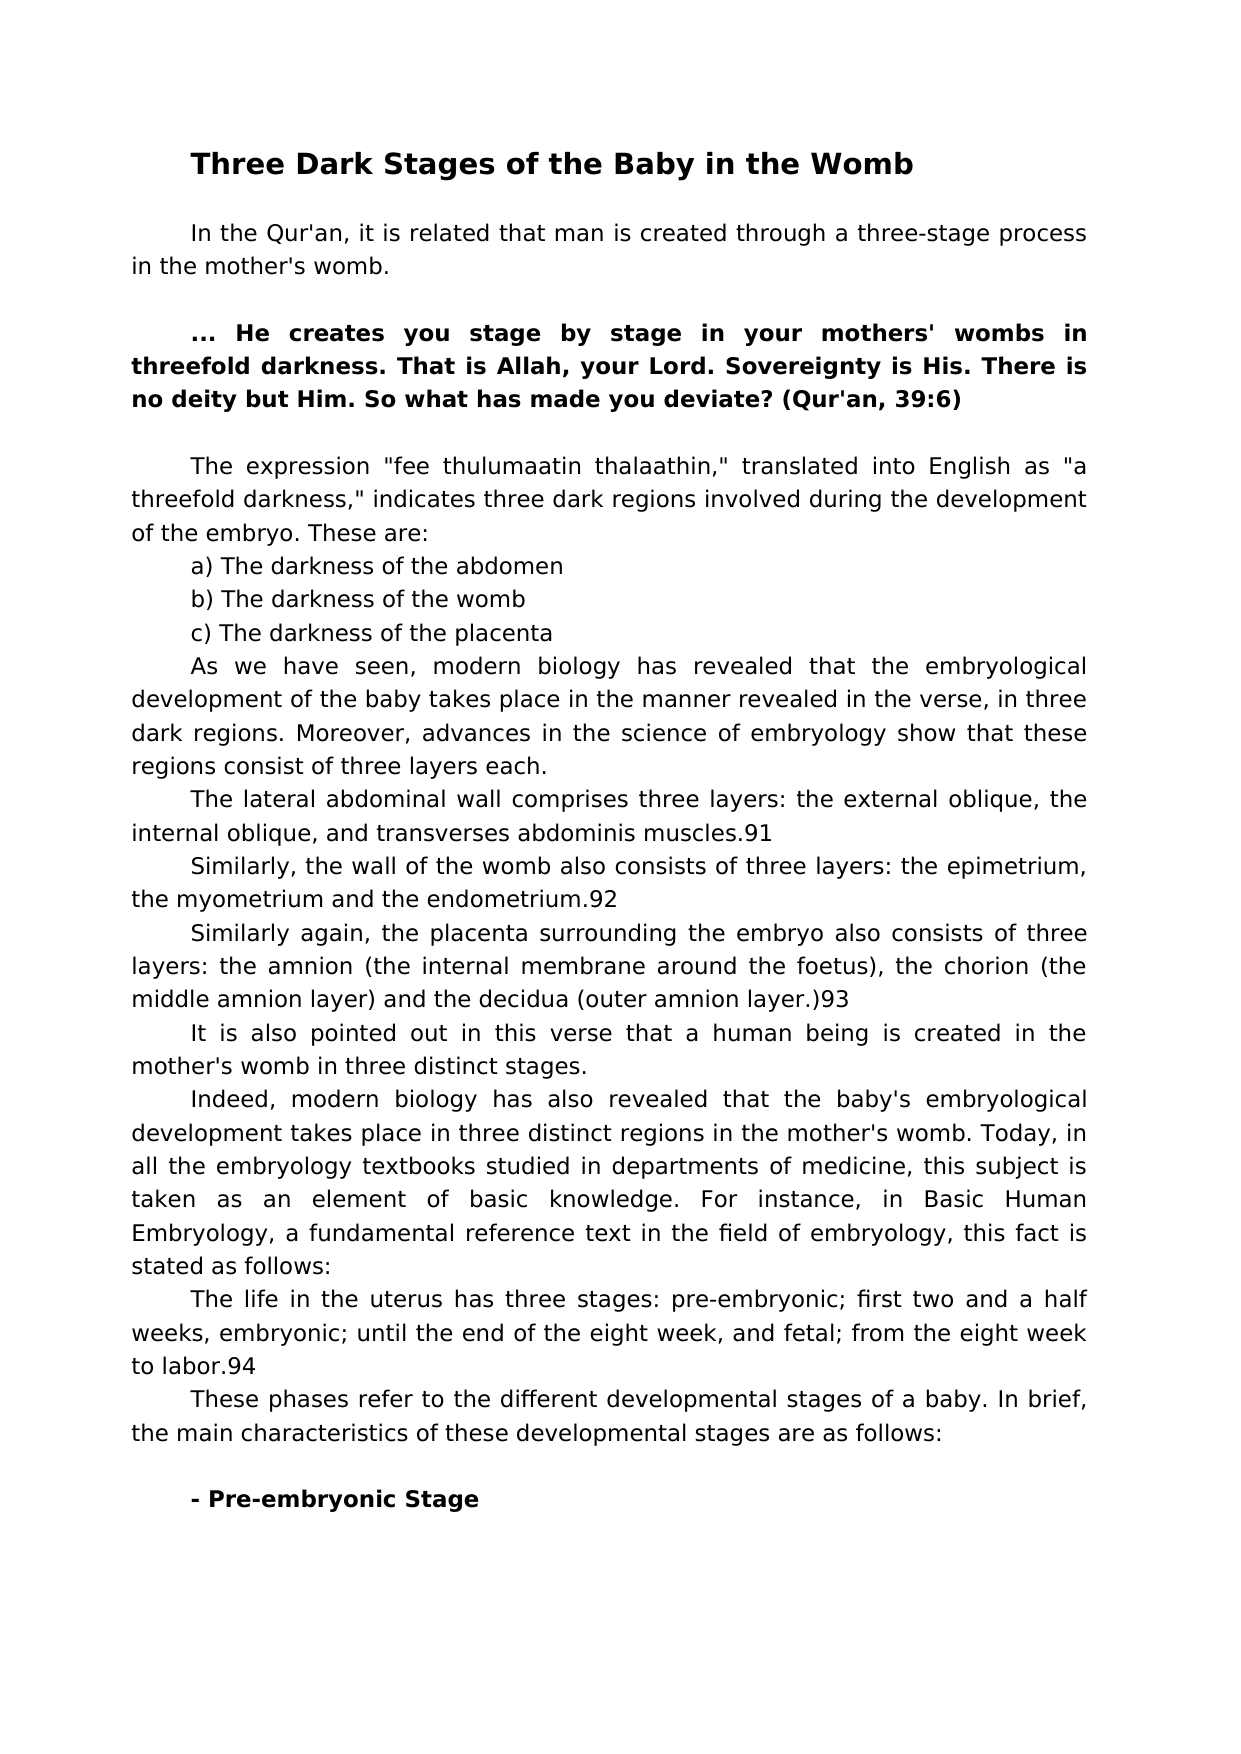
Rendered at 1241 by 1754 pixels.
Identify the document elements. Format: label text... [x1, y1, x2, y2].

text Similarly again, the placenta surrounding the embryo also consists of three layers: the amnion (the internal membrane around the foetus), the chorion (the middle amnion layer) and the decidua (outer amnion layer.)93 [131, 914, 1088, 1014]
text The expression "fee thulumaatin thalaathin," translated into English as "a threefold darkness," indicates three dark regions involved during the development of the embryo. These are: [131, 448, 1088, 548]
text It is also pointed out in this verse that a human being is created in the mother's womb in three distinct stages. [131, 1014, 1088, 1081]
text c) The darkness of the placenta [131, 614, 1088, 648]
text In the Qur'an, it is related that man is created through a three-stage process in the mother's womb. [131, 214, 1088, 281]
text As we have seen, modern biology has revealed that the embryological development of the baby takes place in the manner revealed in the verse, in three dark regions. Moreover, advances in the science of embryology show that these regions consist of three layers each. [131, 648, 1088, 781]
text The life in the uterus has three stages: pre-embryonic; first two and a half weeks, embryonic; until the end of the eight week, and fetal; from the eight week to labor.94 [131, 1281, 1088, 1381]
text b) The darkness of the womb [131, 581, 1088, 614]
text a) The darkness of the abdomen [131, 548, 1088, 581]
text These phases refer to the different developmental stages of a baby. In brief, the main characteristics of these developmental stages are as follows: [131, 1381, 1088, 1448]
text Indeed, modern biology has also revealed that the baby's embryological development takes place in three distinct regions in the mother's womb. Today, in all the embryology textbooks studied in departments of medicine, this subject is taken as an element of basic knowledge. For instance, in Basic Human Embryology, a fundamental reference text in the field of embryology, this fact is stated as follows: [131, 1081, 1088, 1281]
text Similarly, the wall of the womb also consists of three layers: the epimetrium, the myometrium and the endometrium.92 [131, 848, 1088, 914]
text ... He creates you stage by stage in your mothers' wombs in threefold darkness. That is Allah, your Lord. Sovereignty is His. There is no deity but Him. So what has made you deviate? (Qur'an, 39:6) [131, 314, 1088, 414]
text The lateral abdominal wall comprises three layers: the external oblique, the internal oblique, and transverses abdominis muscles.91 [131, 781, 1088, 848]
text Three Dark Stages of the Baby in the Womb [131, 148, 1088, 181]
text - Pre-embryonic Stage [131, 1481, 1088, 1514]
